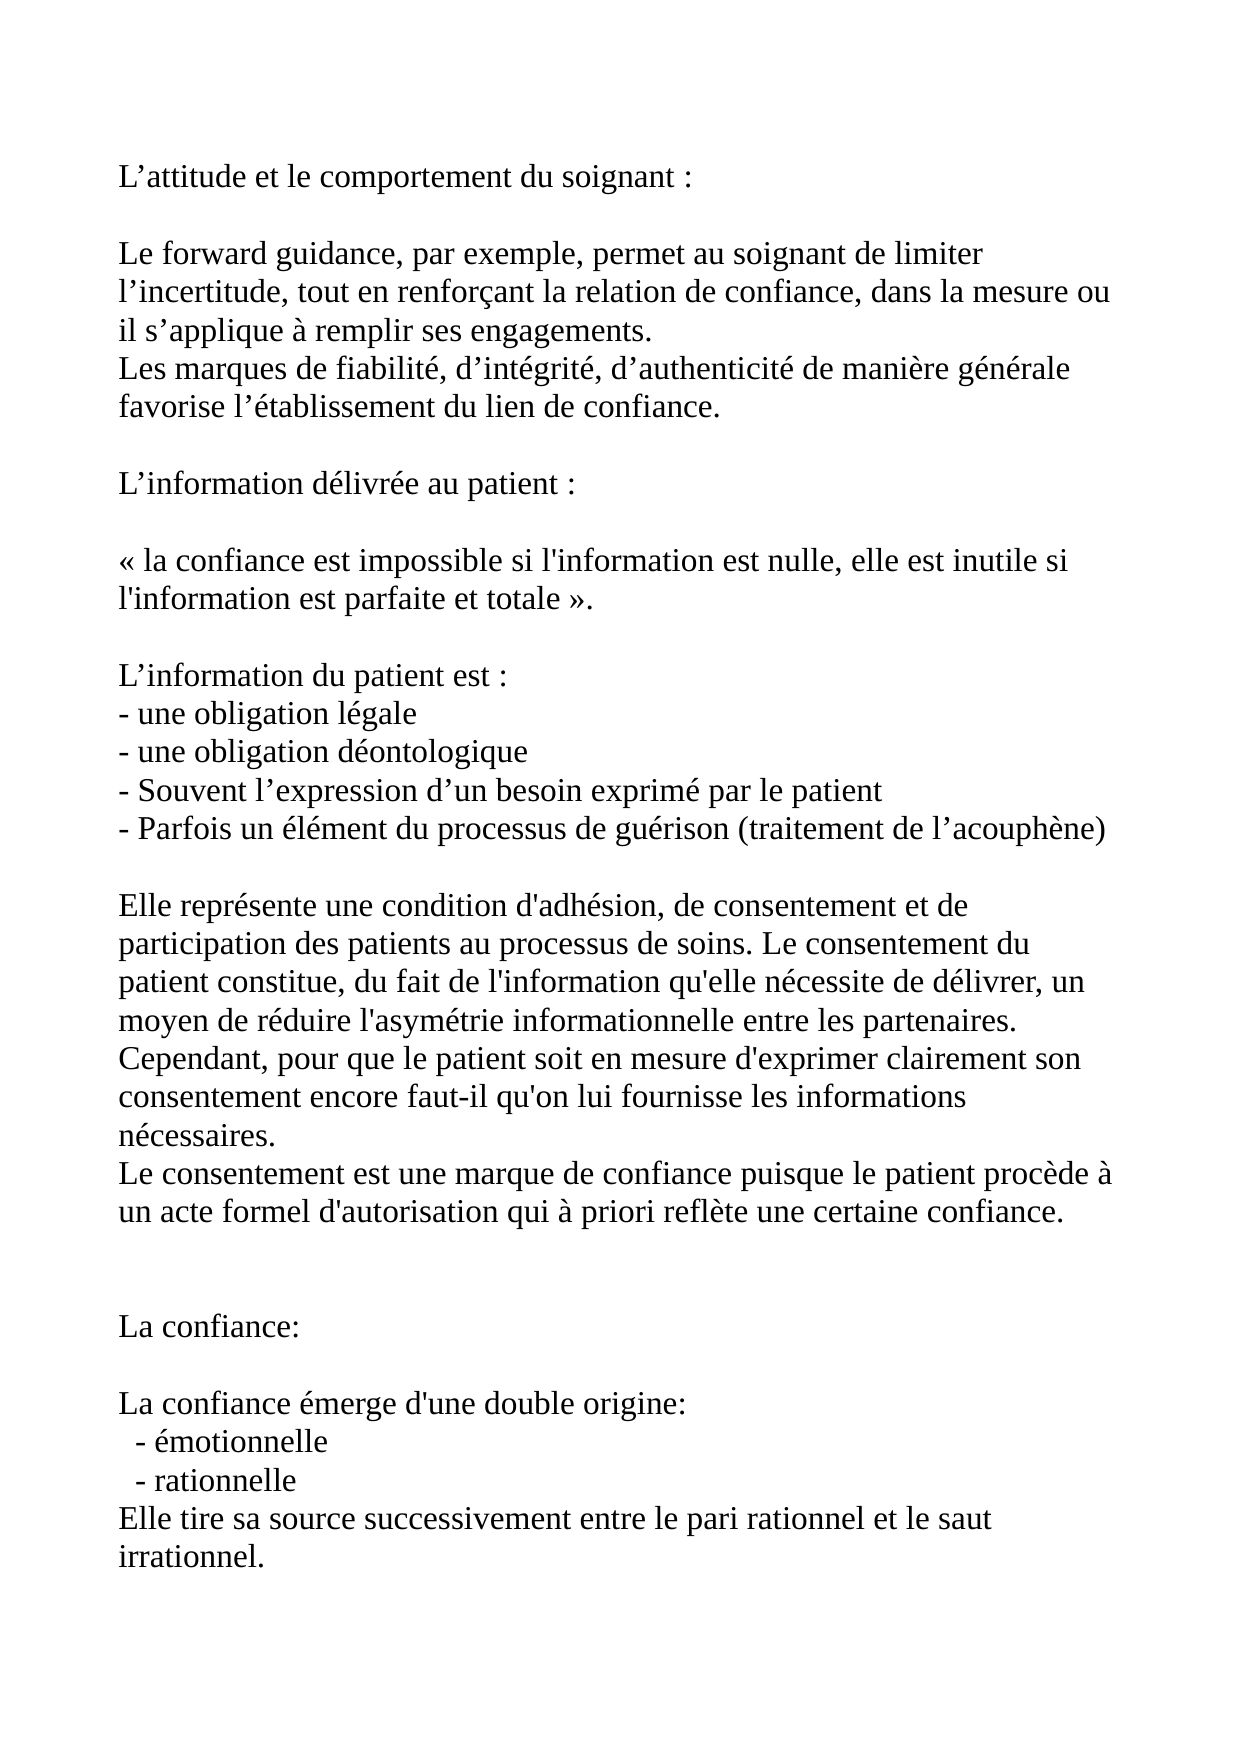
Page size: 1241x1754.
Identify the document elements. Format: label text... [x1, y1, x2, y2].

text L’attitude et le comportement du soignant : [118, 156, 1122, 195]
text - une obligation déontologique [118, 731, 1122, 770]
text « la confiance est impossible si l'information est nulle, elle est inutile si l'information est parfaite et totale ». [118, 540, 1122, 616]
text - émotionnelle [118, 1421, 1122, 1460]
text - rationnelle [118, 1460, 1122, 1498]
text La confiance: [118, 1306, 1122, 1345]
text Elle tire sa source successivement entre le pari rationnel et le saut irrationnel. [118, 1498, 1122, 1575]
text - Parfois un élément du processus de guérison (traitement de l’acouphène) [118, 808, 1122, 846]
text Les marques de fiabilité, d’intégrité, d’authenticité de manière générale favorise l’établissement du lien de confiance. [118, 348, 1122, 425]
text - une obligation légale [118, 693, 1122, 731]
text Le forward guidance, par exemple, permet au soignant de limiter l’incertitude, tout en renforçant la relation de confiance, dans la mesure ou il s’applique à remplir ses engagements. [118, 233, 1122, 348]
text Le consentement est une marque de confiance puisque le patient procède à un acte formel d'autorisation qui à priori reflète une certaine confiance. [118, 1153, 1122, 1230]
text - Souvent l’expression d’un besoin exprimé par le patient [118, 770, 1122, 808]
text Elle représente une condition d'adhésion, de consentement et de participation des patients au processus de soins. Le consentement du patient constitue, du fait de l'information qu'elle nécessite de délivrer, un moyen de réduire l'asymétrie informationnelle entre les partenaires. Cependant, pour que le patient soit en mesure d'exprimer clairement son consentement encore faut-il qu'on lui fournisse les informations nécessaires. [118, 885, 1122, 1153]
text L’information délivrée au patient : [118, 463, 1122, 501]
text L’information du patient est : [118, 655, 1122, 693]
text La confiance émerge d'une double origine: [118, 1383, 1122, 1421]
